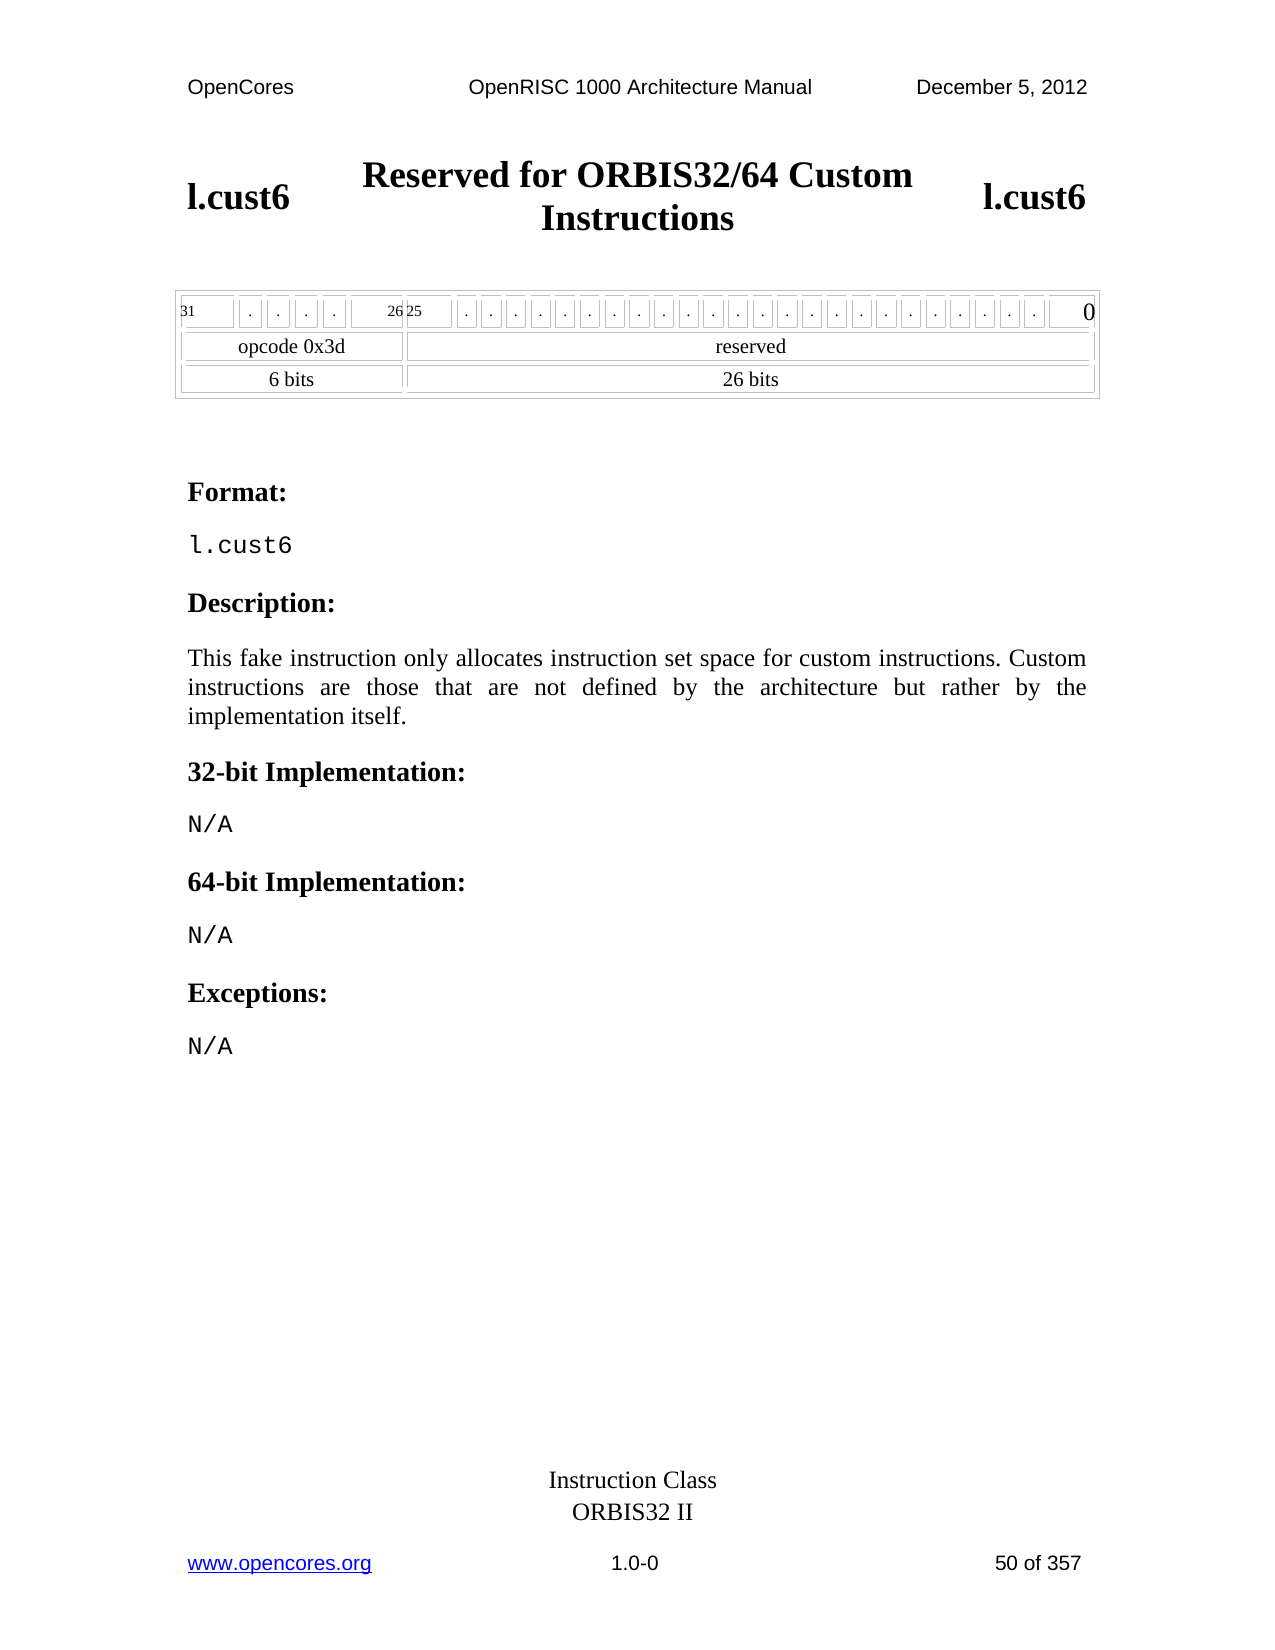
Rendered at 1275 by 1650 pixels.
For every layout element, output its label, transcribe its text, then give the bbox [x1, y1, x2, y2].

text 32-bit Implementation: [187, 755, 1087, 787]
text N/A [187, 923, 1087, 951]
text Format: [187, 475, 1087, 508]
text N/A [187, 812, 1087, 840]
text l.cust6 [187, 533, 1087, 561]
text N/A [187, 1033, 1087, 1062]
text 64-bit Implementation: [187, 865, 1087, 898]
text Description: [187, 586, 1087, 618]
text Exceptions: [187, 976, 1087, 1008]
text This fake instruction only allocates instruction set space for custom instructions. Custom instructions are those that are not defined by the architecture but rather by the implementation itself. [187, 643, 1087, 730]
